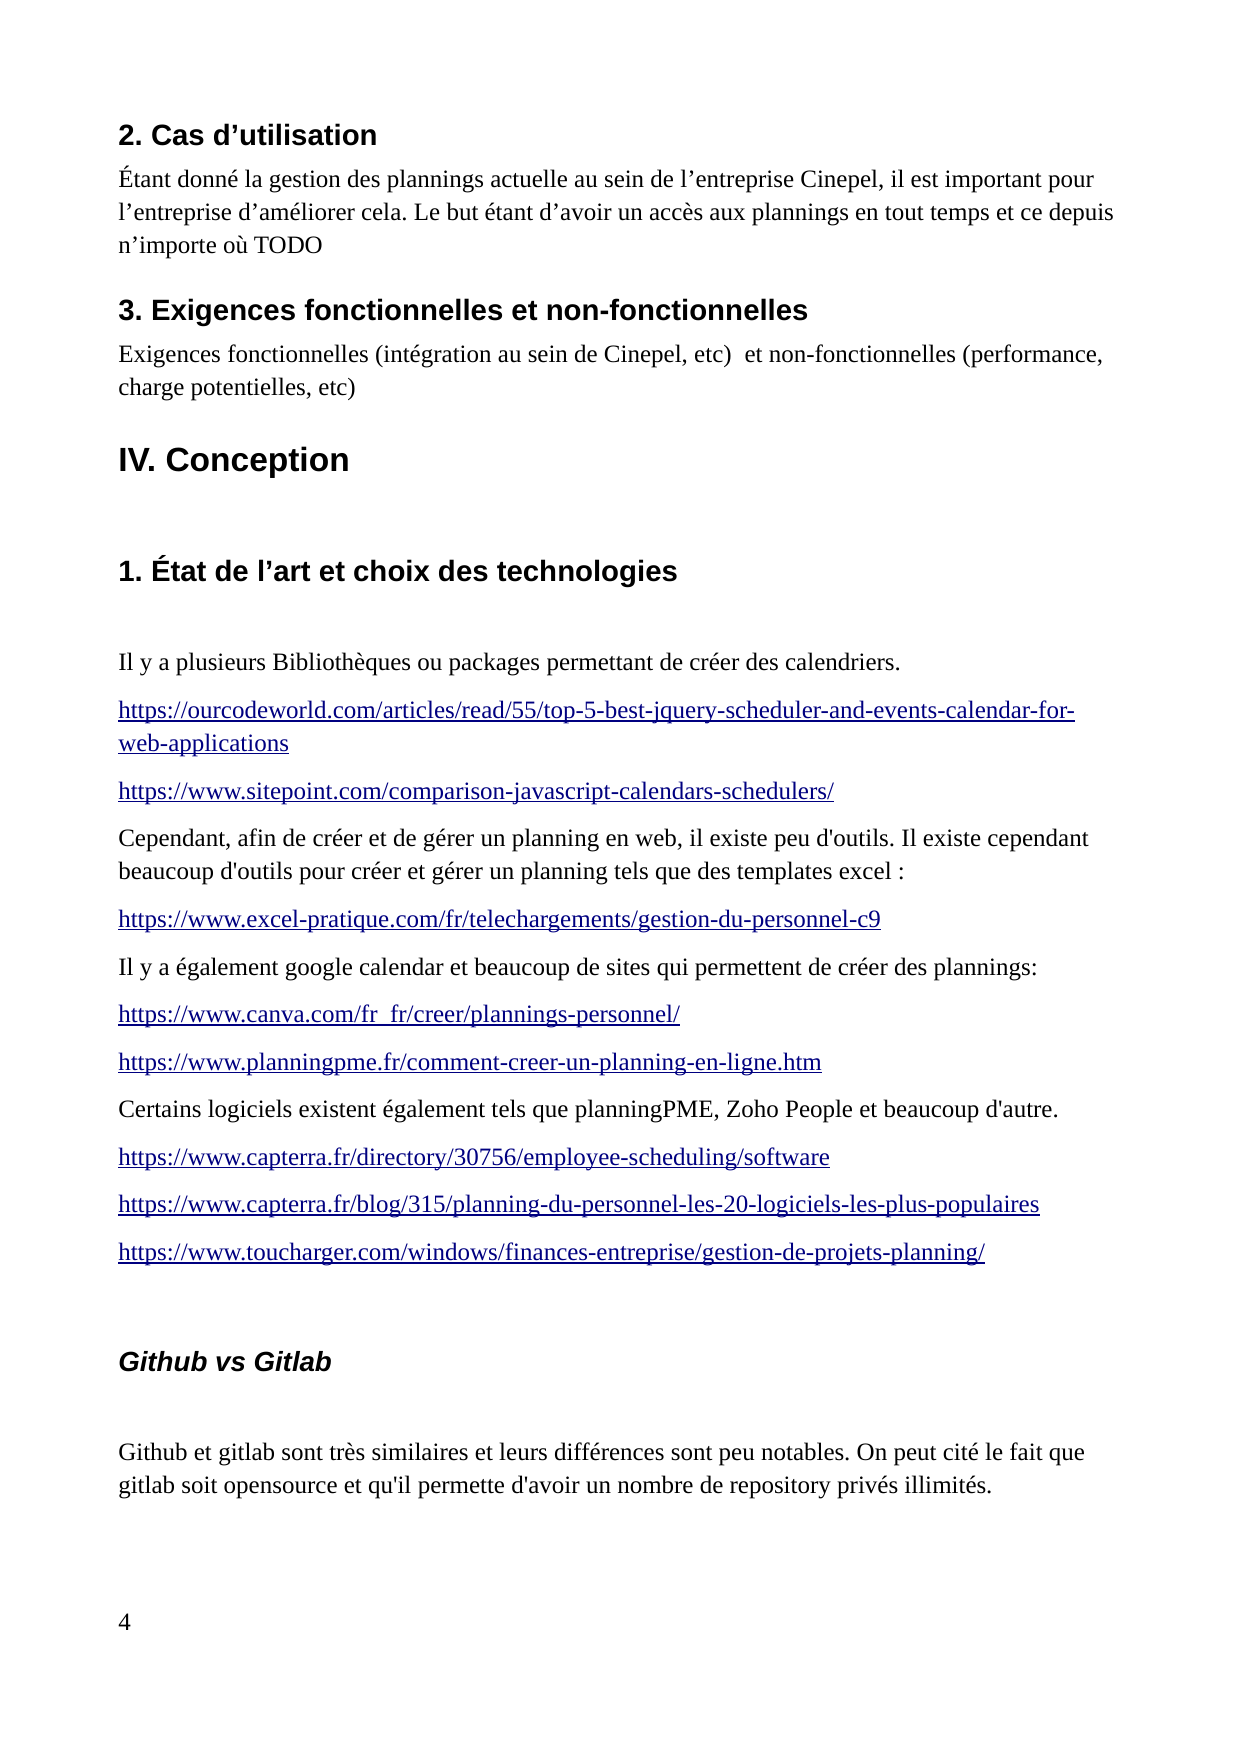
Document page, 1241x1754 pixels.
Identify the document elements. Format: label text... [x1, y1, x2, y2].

subtitle IV. Conception [118, 440, 1122, 479]
text Certains logiciels existent également tels que planningPME, Zoho People et beaucoup d'autre. [118, 1094, 1122, 1123]
text Exigences fonctionnelles (intégration au sein de Cinepel, etc) et non-fonctionnelles (performance, charge potentielles, etc) [118, 339, 1122, 401]
text Étant donné la gestion des plannings actuelle au sein de l’entreprise Cinepel, il est important pour l’entreprise d’améliorer cela. Le but étant d’avoir un accès aux plannings en tout temps et ce depuis n’importe où TODO [118, 164, 1122, 259]
subtitle Github vs Gitlab [118, 1345, 1122, 1377]
text https://www.excel-pratique.com/fr/telechargements/gestion-du-personnel-c9 [118, 904, 1122, 933]
text https://www.canva.com/fr_fr/creer/plannings-personnel/ [118, 999, 1122, 1028]
text Il y a également google calendar et beaucoup de sites qui permettent de créer des plannings: [118, 952, 1122, 980]
text https://www.sitepoint.com/comparison-javascript-calendars-schedulers/ [118, 776, 1122, 804]
text https://www.toucharger.com/windows/finances-entreprise/gestion-de-projets-planning/ [118, 1237, 1122, 1266]
text Github et gitlab sont très similaires et leurs différences sont peu notables. On peut cité le fait que gitlab soit opensource et qu'il permette d'avoir un nombre de repository privés illimités. [118, 1437, 1122, 1499]
text https://www.capterra.fr/directory/30756/employee-scheduling/software [118, 1142, 1122, 1171]
text https://www.capterra.fr/blog/315/planning-du-personnel-les-20-logiciels-les-plus-populaires [118, 1189, 1122, 1218]
text Il y a plusieurs Bibliothèques ou packages permettant de créer des calendriers. [118, 647, 1122, 676]
subtitle 3. Exigences fonctionnelles et non-fonctionnelles [118, 293, 1122, 326]
text Cependant, afin de créer et de gérer un planning en web, il existe peu d'outils. Il existe cependant beaucoup d'outils pour créer et gérer un planning tels que des templates excel : [118, 823, 1122, 885]
subtitle 2. Cas d’utilisation [118, 118, 1122, 152]
subtitle 1. État de l’art et choix des technologies [118, 554, 1122, 587]
text https://www.planningpme.fr/comment-creer-un-planning-en-ligne.htm [118, 1047, 1122, 1076]
text https://ourcodeworld.com/articles/read/55/top-5-best-jquery-scheduler-and-events-calendar-for-web-applications [118, 695, 1122, 757]
